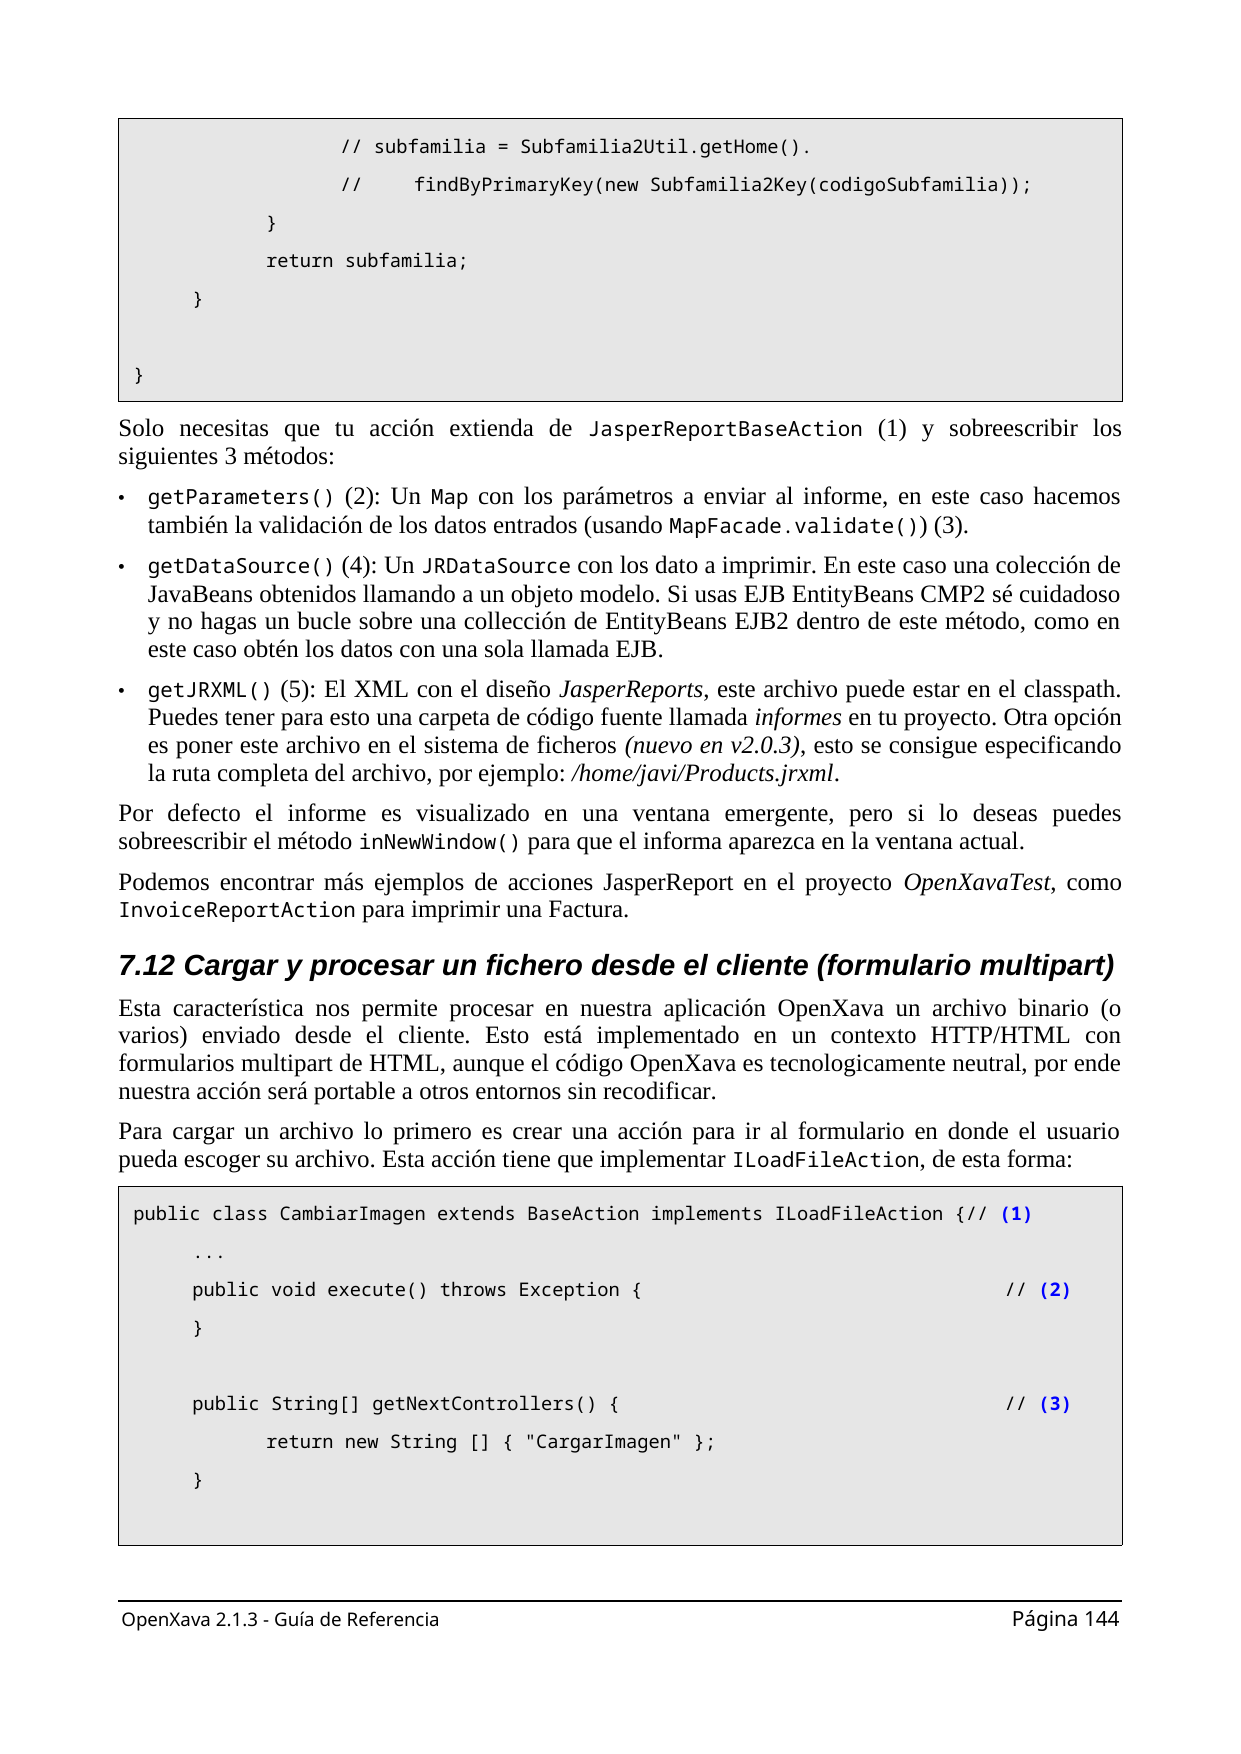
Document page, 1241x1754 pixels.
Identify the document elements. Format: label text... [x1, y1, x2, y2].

subtitle Cargar y procesar un fichero desde el cliente (formulario multipart) [118, 948, 1122, 981]
text return subfamilia; [119, 232, 1122, 270]
text Podemos encontrar más ejemplos de acciones JasperReport en el proyecto OpenXavaTest, como InvoiceReportAction para imprimir una Factura. [118, 868, 1122, 923]
text // findByPrimaryKey(new Subfamilia2Key(codigoSubfamilia)); [119, 156, 1122, 194]
text ... [119, 1223, 1122, 1262]
text public void execute() throws Exception { // (2) [119, 1262, 1122, 1299]
text return new String [] { "CargarImagen" }; [119, 1414, 1122, 1452]
text } [119, 194, 1122, 232]
text } [119, 346, 1122, 401]
text Esta característica nos permite procesar en nuestra aplicación OpenXava un archivo binario (o varios) enviado desde el cliente. Esto está implementado en un contexto HTTP/HTML con formularios multipart de HTML, aunque el código OpenXava es tecnologicamente neutral, por ende nuestra acción será portable a otros entornos sin recodificar. [118, 994, 1122, 1104]
text Para cargar un archivo lo primero es crear una acción para ir al formulario en donde el usuario pueda escoger su archivo. Esta acción tiene que implementar ILoadFileAction, de esta forma: [118, 1117, 1122, 1173]
text } [119, 1452, 1122, 1490]
list getJRXML() (5): El XML con el diseño JasperReports, este archivo puede estar en el classpath. Puedes tener para esto una carpeta de código fuente llamada informes en tu proyecto. Otra opción es poner este archivo en el sistema de ficheros (nuevo en v2.0.3), esto se consigue especificando la ruta completa del archivo, por ejemplo: /home/javi/Products.jrxml. [118, 675, 1122, 787]
list getDataSource() (4): Un JRDataSource con los dato a imprimir. En este caso una colección de JavaBeans obtenidos llamando a un objeto modelo. Si usas EJB EntityBeans CMP2 sé cuidadoso y no hagas un bucle sobre una collección de EntityBeans EJB2 dentro de este método, como en este caso obtén los datos con una sola llamada EJB. [118, 551, 1122, 663]
text // subfamilia = Subfamilia2Util.getHome(). [119, 119, 1122, 156]
text Solo necesitas que tu acción extienda de JasperReportBaseAction (1) y sobreescribir los siguientes 3 métodos: [118, 414, 1122, 470]
text } [119, 270, 1122, 308]
text Por defecto el informe es visualizado en una ventana emergente, pero si lo deseas puedes sobreescribir el método inNewWindow() para que el informa aparezca en la ventana actual. [118, 799, 1122, 855]
text public String[] getNextControllers() { // (3) [119, 1376, 1122, 1414]
text public class CambiarImagen extends BaseAction implements ILoadFileAction {// (1) [119, 1187, 1122, 1223]
text } [119, 1299, 1122, 1338]
list getParameters() (2): Un Map con los parámetros a enviar al informe, en este caso hacemos también la validación de los datos entrados (usando MapFacade.validate()) (3). [118, 482, 1122, 539]
